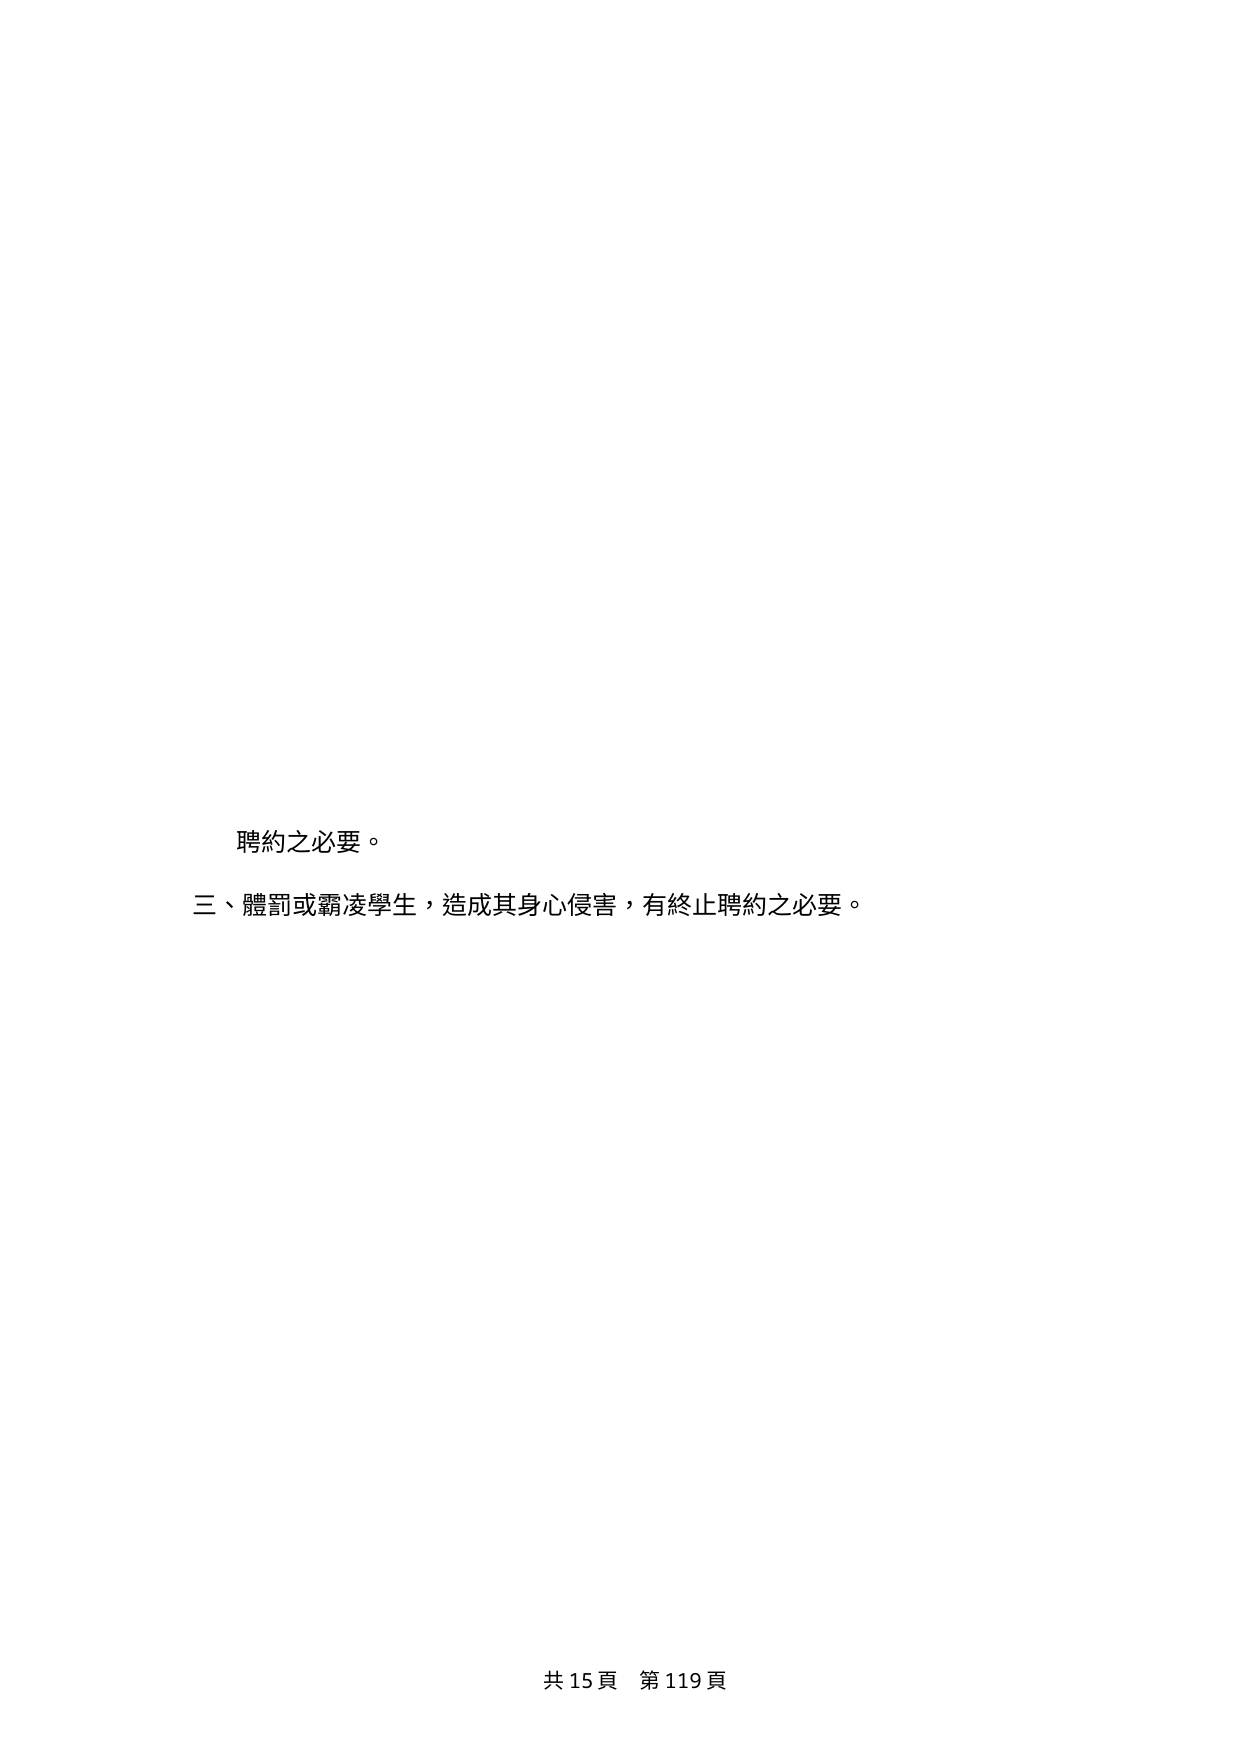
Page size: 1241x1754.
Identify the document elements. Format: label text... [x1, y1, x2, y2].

text 三、體罰或霸凌學生，造成其身心侵害，有終止聘約之必要。 [192, 862, 1152, 924]
text 聘約之必要。 [192, 799, 1152, 862]
